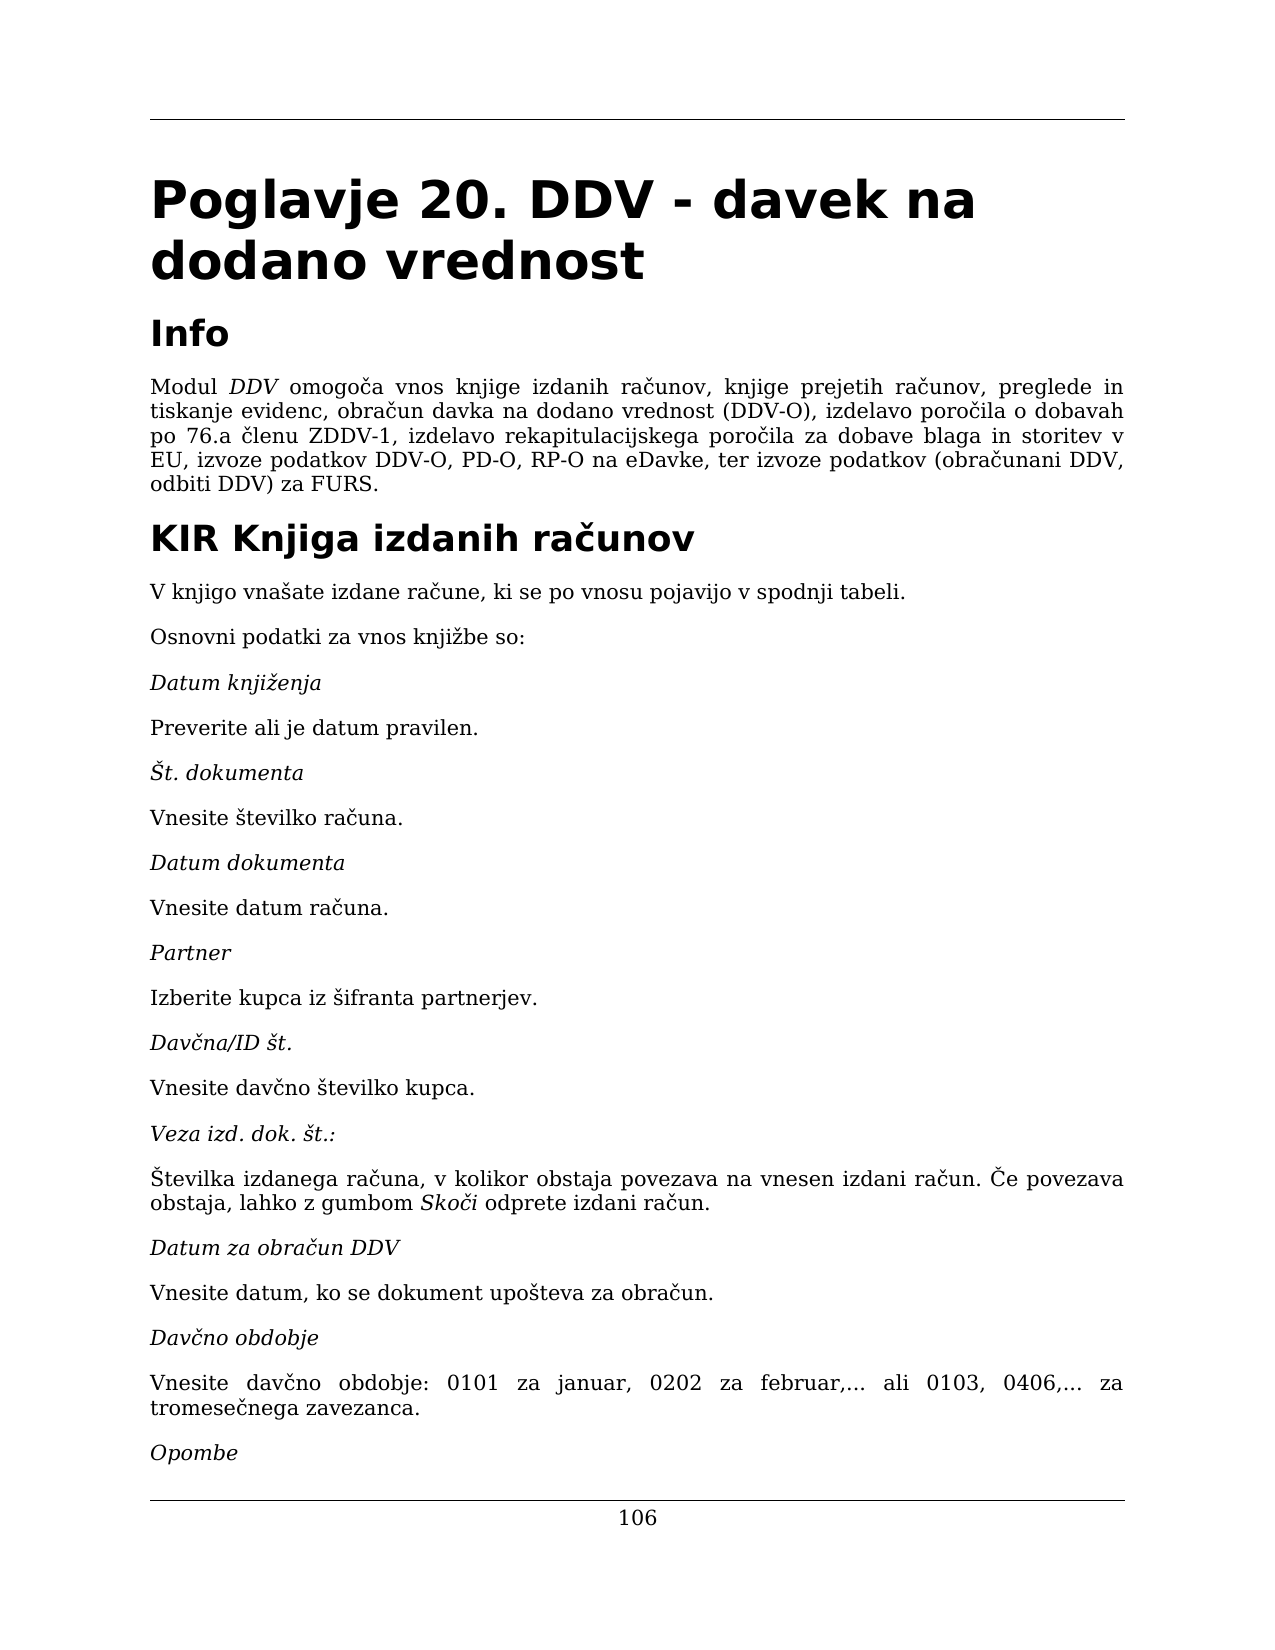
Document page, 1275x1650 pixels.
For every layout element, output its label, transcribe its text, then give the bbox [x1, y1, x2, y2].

text Preverite ali je datum pravilen. [150, 716, 1125, 740]
text V knjigo vnašate izdane račune, ki se po vnosu pojavijo v spodnji tabeli. [150, 580, 1125, 604]
text Številka izdanega računa, v kolikor obstaja povezava na vnesen izdani račun. Če povezava obstaja, lahko z gumbom Skoči odprete izdani račun. [150, 1167, 1125, 1215]
text Vnesite datum, ko se dokument upošteva za obračun. [150, 1281, 1125, 1305]
text Poglavje 20. DDV - davek na dodano vrednost [150, 171, 1125, 292]
text Partner [150, 941, 1125, 965]
text Osnovni podatki za vnos knjižbe so: [150, 625, 1125, 650]
text Vnesite datum računa. [150, 896, 1125, 920]
text Datum dokumenta [150, 851, 1125, 875]
text Opombe [150, 1441, 1125, 1465]
text Modul DDV omogoča vnos knjige izdanih računov, knjige prejetih računov, preglede in tiskanje evidenc, obračun davka na dodano vrednost (DDV-O), izdelavo poročila o dobavah po 76.a členu ZDDV-1, izdelavo rekapitulacijskega poročila za dobave blaga in storitev v EU, izvoze podatkov DDV-O, PD-O, RP-O na eDavke, ter izvoze podatkov (obračunani DDV, odbiti DDV) za FURS. [150, 375, 1125, 497]
text Št. dokumenta [150, 761, 1125, 785]
text Davčno obdobje [150, 1326, 1125, 1351]
text Vnesite številko računa. [150, 806, 1125, 830]
text Datum knjiženja [150, 671, 1125, 695]
text Veza izd. dok. št.: [150, 1122, 1125, 1146]
text Vnesite davčno številko kupca. [150, 1076, 1125, 1101]
text Datum za obračun DDV [150, 1236, 1125, 1260]
text Davčna/ID št. [150, 1031, 1125, 1056]
text Info [150, 312, 1125, 354]
text KIR Knjiga izdanih računov [150, 517, 1125, 559]
text Izberite kupca iz šifranta partnerjev. [150, 986, 1125, 1011]
text Vnesite davčno obdobje: 0101 za januar, 0202 za februar,... ali 0103, 0406,... za tromesečnega zavezanca. [150, 1371, 1125, 1420]
